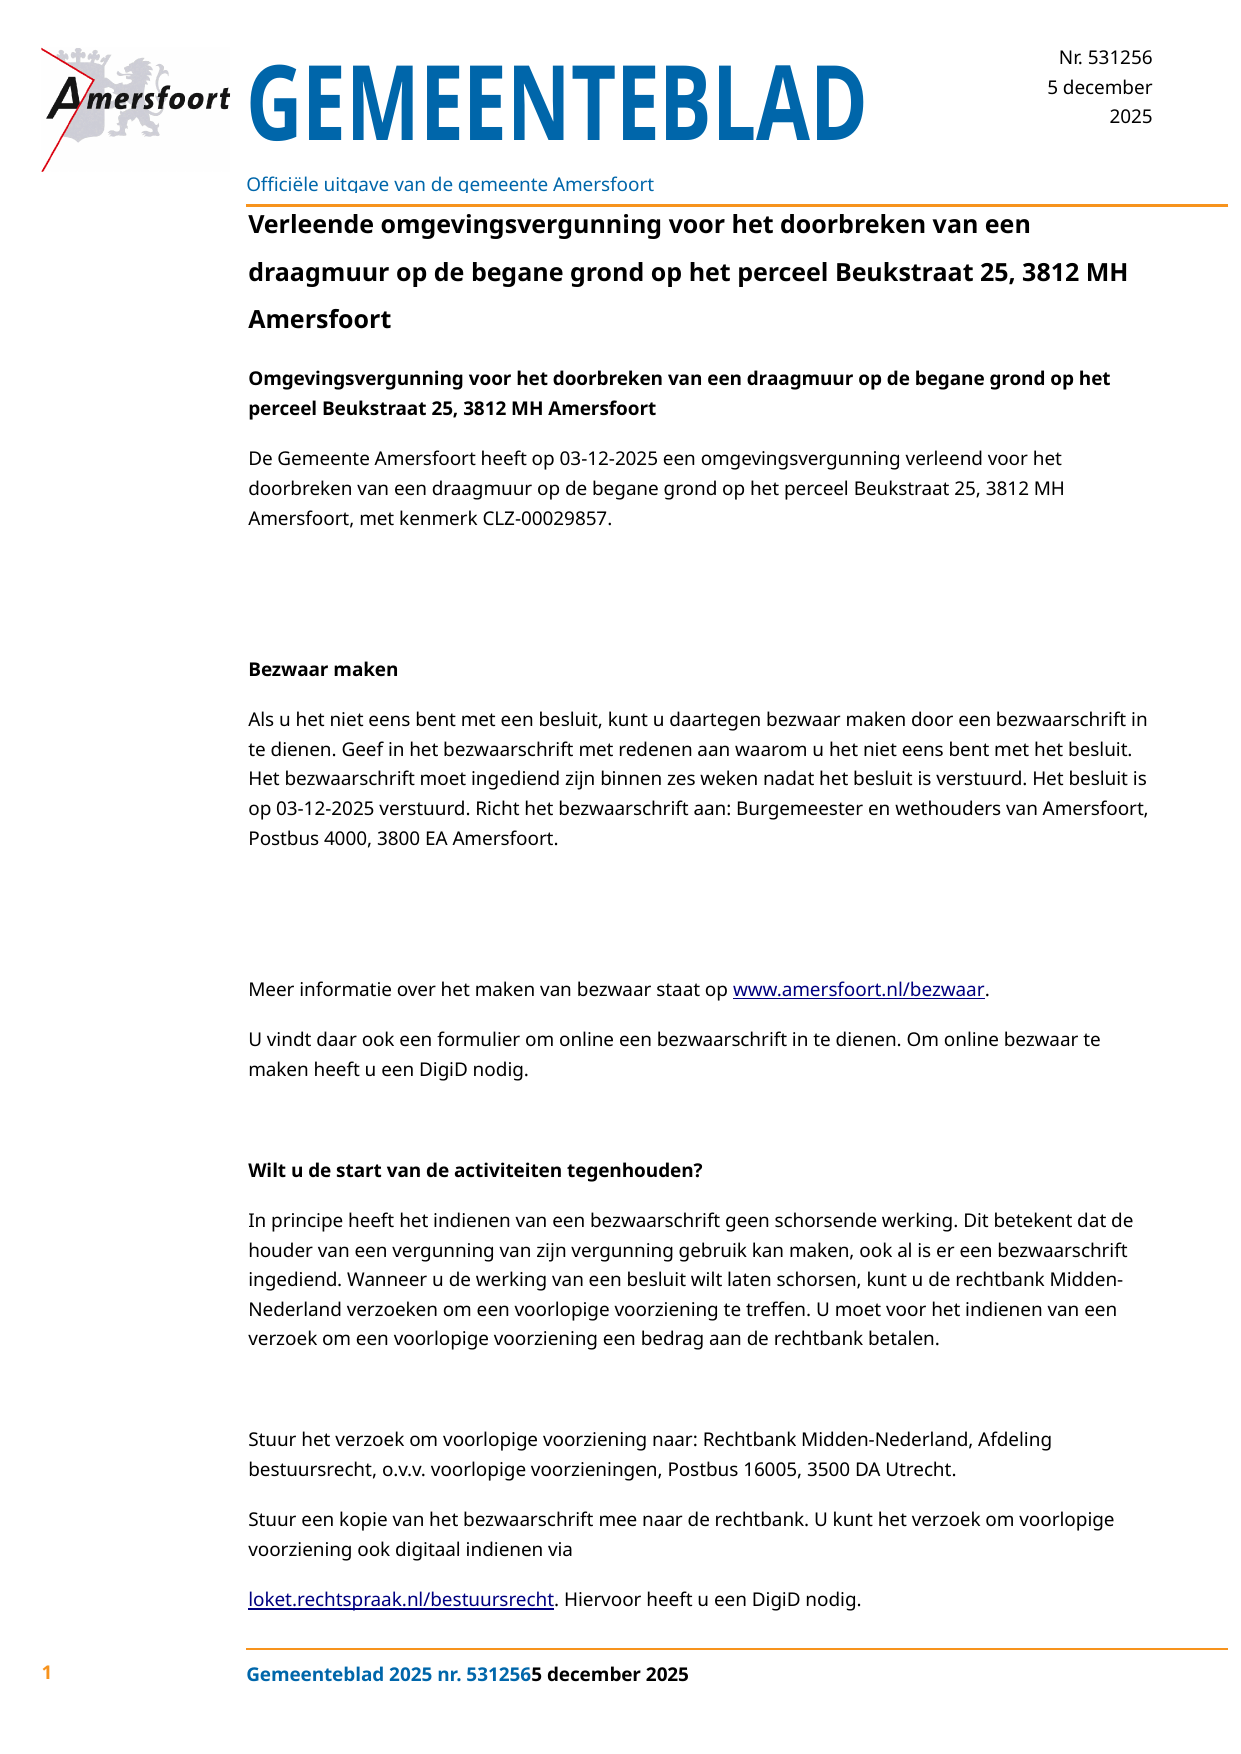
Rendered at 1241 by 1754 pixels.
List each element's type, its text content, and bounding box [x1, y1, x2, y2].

text Als u het niet eens bent met een besluit, kunt u daartegen bezwaar maken door een bezwaarschrift in te dienen. Geef in het bezwaarschrift met redenen aan waarom u het niet eens bent met het besluit. Het bezwaarschrift moet ingediend zijn binnen zes weken nadat het besluit is verstuurd. Het besluit is op 03-12-2025 verstuurd. Richt het bezwaarschrift aan: Burgemeester en wethouders van Amersfoort, Postbus 4000, 3800 EA Amersfoort. [248, 706, 1152, 850]
text Meer informatie over het maken van bezwaar staat op www.amersfoort.nl/bezwaar. [248, 976, 1152, 1002]
text De Gemeente Amersfoort heeft op 03-12-2025 een omgevingsvergunning verleend voor het doorbreken van een draagmuur op de begane grond op het perceel Beukstraat 25, 3812 MH Amersfoort, met kenmerk CLZ-00029857. [248, 446, 1152, 530]
text Wilt u de start van de activiteiten tegenhouden? [248, 1157, 1152, 1182]
picture [41, 47, 231, 172]
text Verleende omgevingsvergunning voor het doorbreken van een draagmuur op de begane grond op het perceel Beukstraat 25, 3812 MH Amersfoort [248, 207, 1152, 336]
text U vindt daar ook een formulier om online een bezwaarschrift in te dienen. Om online bezwaar te maken heeft u een DigiD nodig. [248, 1026, 1152, 1082]
text loket.rechtspraak.nl/bestuursrecht. Hiervoor heeft u een DigiD nodig. [248, 1586, 1152, 1612]
text In principe heeft het indienen van een bezwaarschrift geen schorsende werking. Dit betekent dat de houder van een vergunning van zijn vergunning gebruik kan maken, ook al is er een bezwaarschrift ingediend. Wanneer u de werking van een besluit wilt laten schorsen, kunt u de rechtbank Midden-Nederland verzoeken om een voorlopige voorziening te treffen. U moet voor het indienen van een verzoek om een voorlopige voorziening een bedrag aan de rechtbank betalen. [248, 1207, 1152, 1351]
text Stuur het verzoek om voorlopige voorziening naar: Rechtbank Midden-Nederland, Afdeling bestuursrecht, o.v.v. voorlopige voorzieningen, Postbus 16005, 3500 DA Utrecht. [248, 1426, 1152, 1482]
text Stuur een kopie van het bezwaarschrift mee naar de rechtbank. U kunt het verzoek om voorlopige voorziening ook digitaal indienen via [248, 1506, 1152, 1562]
text Omgevingsvergunning voor het doorbreken van een draagmuur op de begane grond op het perceel Beukstraat 25, 3812 MH Amersfoort [248, 366, 1152, 421]
text Bezwaar maken [248, 656, 1152, 682]
